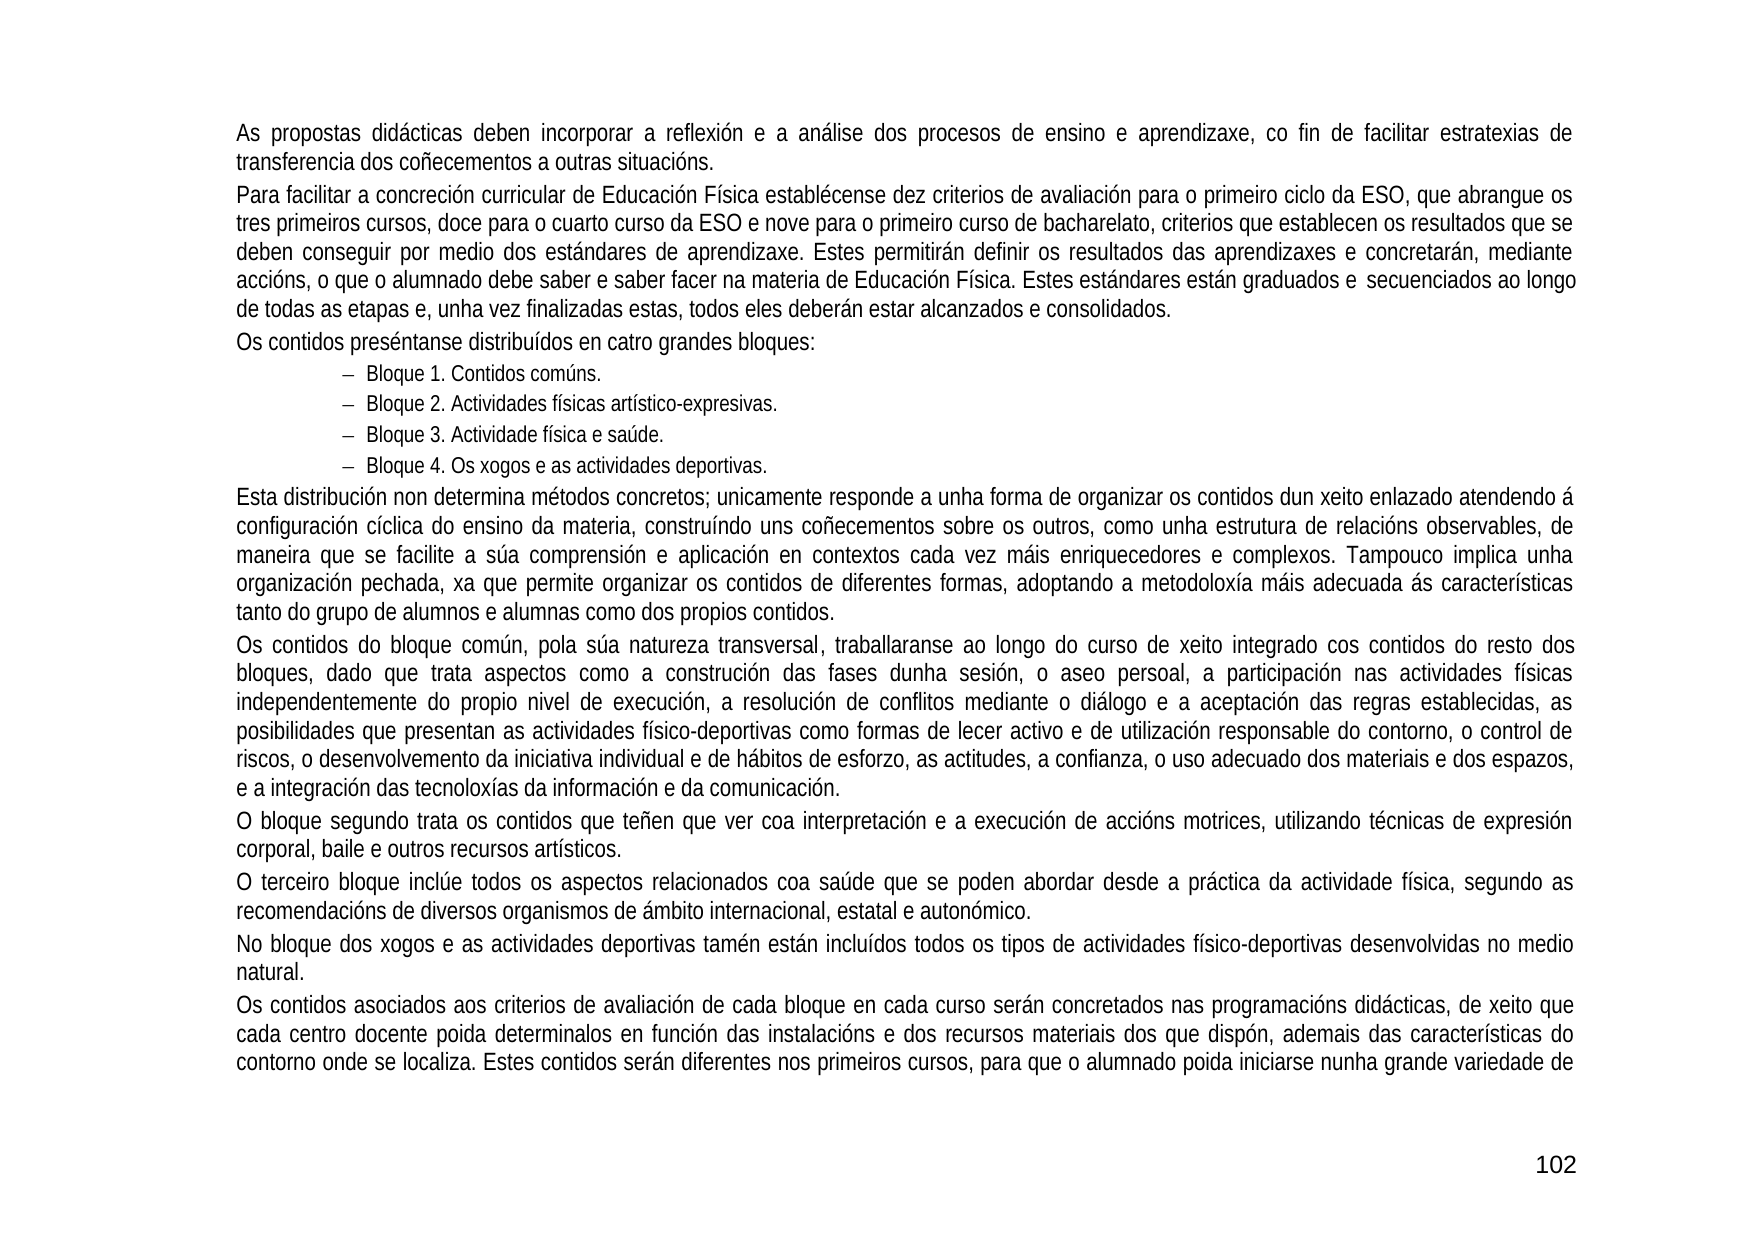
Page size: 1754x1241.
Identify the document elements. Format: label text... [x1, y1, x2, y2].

text Para facilitar a concreción curricular de Educación Física establécense dez criterios de avaliación para o primeiro ciclo da ESO, que abrangue os tres primeiros cursos, doce para o cuarto curso da ESO e nove para o primeiro curso de bacharelato, criterios que establecen os resultados que se deben conseguir por medio dos estándares de aprendizaxe. Estes permitirán definir os resultados das aprendizaxes e concretarán, mediante accións, o que o alumnado debe saber e saber facer na materia de Educación Física. Estes estándares están graduados e secuenciados ao longo de todas as etapas e, unha vez finalizadas estas, todos eles deberán estar alcanzados e consolidados. [236, 179, 1577, 323]
text Os contidos asociados aos criterios de avaliación de cada bloque en cada curso serán concretados nas programacións didácticas, de xeito que cada centro docente poida determinalos en función das instalacións e dos recursos materiais dos que dispón, ademais das características do contorno onde se localiza. Estes contidos serán diferentes nos primeiros cursos, para que o alumnado poida iniciarse nunha grande variedade de [236, 990, 1577, 1076]
text As propostas didácticas deben incorporar a reflexión e a análise dos procesos de ensino e aprendizaxe, co fin de facilitar estratexias de transferencia dos coñecementos a outras situacións. [236, 118, 1577, 175]
text Os contidos preséntanse distribuídos en catro grandes bloques: [236, 327, 1577, 356]
text Esta distribución non determina métodos concretos; unicamente responde a unha forma de organizar os contidos dun xeito enlazado atendendo á configuración cíclica do ensino da materia, construíndo uns coñecementos sobre os outros, como unha estrutura de relacións observables, de maneira que se facilite a súa comprensión e aplicación en contextos cada vez máis enriquecedores e complexos. Tampouco implica unha organización pechada, xa que permite organizar os contidos de diferentes formas, adoptando a metodoloxía máis adecuada ás características tanto do grupo de alumnos e alumnas como dos propios contidos. [236, 482, 1577, 626]
text O terceiro bloque inclúe todos os aspectos relacionados coa saúde que se poden abordar desde a práctica da actividade física, segundo as recomendacións de diversos organismos de ámbito internacional, estatal e autonómico. [236, 867, 1577, 924]
list Bloque 1. Contidos comúns. [342, 360, 1577, 386]
list Bloque 2. Actividades físicas artístico-expresivas. [342, 390, 1577, 417]
text O bloque segundo trata os contidos que teñen que ver coa interpretación e a execución de accións motrices, utilizando técnicas de expresión corporal, baile e outros recursos artísticos. [236, 806, 1577, 863]
text No bloque dos xogos e as actividades deportivas tamén están incluídos todos os tipos de actividades físico-deportivas desenvolvidas no medio natural. [236, 929, 1577, 986]
text Os contidos do bloque común, pola súa natureza transversal, traballaranse ao longo do curso de xeito integrado cos contidos do resto dos bloques, dado que trata aspectos como a construción das fases dunha sesión, o aseo persoal, a participación nas actividades físicas independentemente do propio nivel de execución, a resolución de conflitos mediante o diálogo e a aceptación das regras establecidas, as posibilidades que presentan as actividades físico-deportivas como formas de lecer activo e de utilización responsable do contorno, o control de riscos, o desenvolvemento da iniciativa individual e de hábitos de esforzo, as actitudes, a confianza, o uso adecuado dos materiais e dos espazos, e a integración das tecnoloxías da información e da comunicación. [236, 630, 1577, 802]
list Bloque 4. Os xogos e as actividades deportivas. [342, 452, 1577, 478]
list Bloque 3. Actividade física e saúde. [342, 421, 1577, 447]
